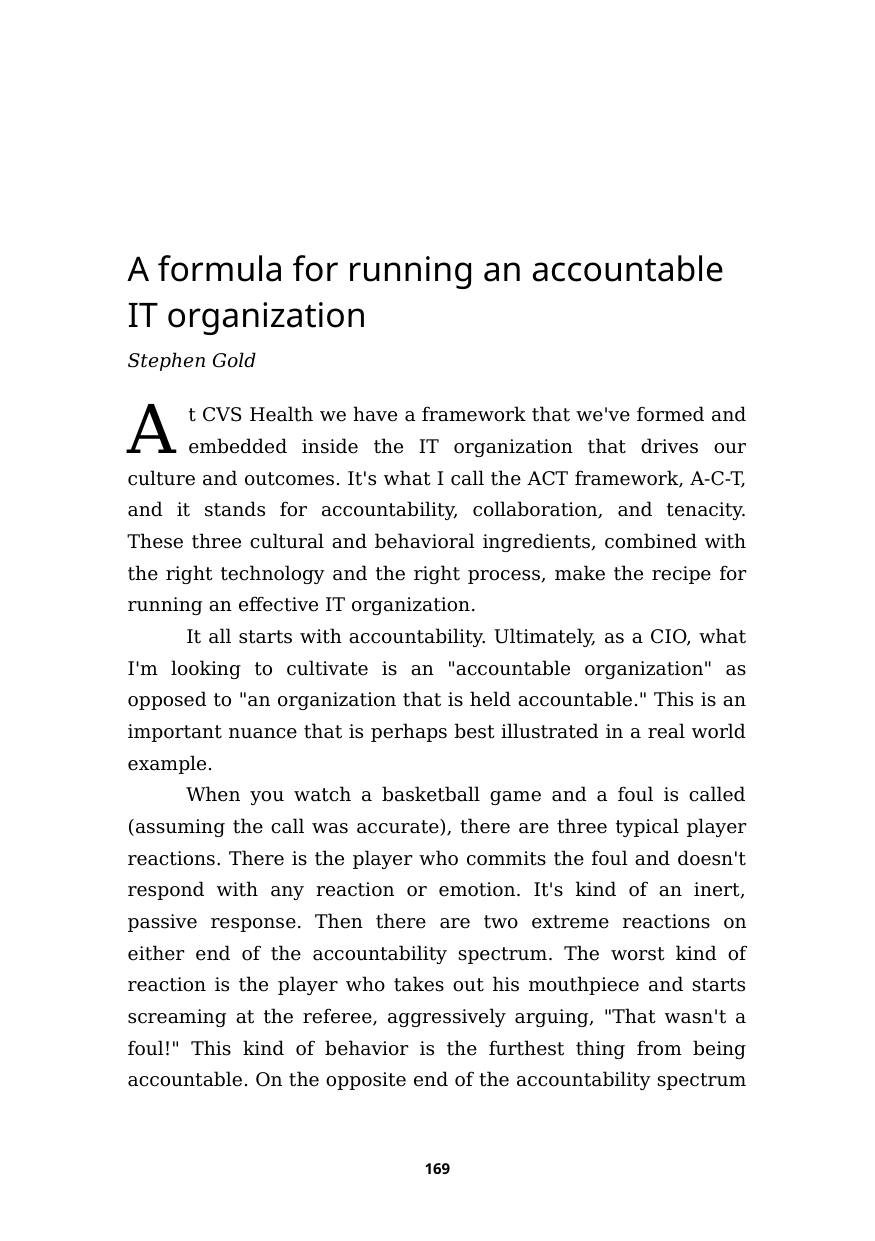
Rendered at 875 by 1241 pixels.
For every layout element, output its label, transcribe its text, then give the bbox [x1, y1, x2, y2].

text When you watch a basketball game and a foul is called (assuming the call was accurate), there are three typical player reactions. There is the player who commits the foul and doesn't respond with any reaction or emotion. It's kind of an inert, passive response. Then there are two extreme reactions on either end of the accountability spectrum. The worst kind of reaction is the player who takes out his mouthpiece and starts screaming at the referee, aggressively arguing, "That wasn't a foul!" This kind of behavior is the furthest thing from being accountable. On the opposite end of the accountability spectrum [127, 784, 747, 1091]
text It all starts with accountability. Ultimately, as a CIO, what I'm looking to cultivate is an "accountable organization" as opposed to "an organization that is held accountable." This is an important nuance that is perhaps best illustrated in a real world example. [127, 626, 747, 774]
text Stephen Gold [127, 350, 747, 372]
text At CVS Health we have a framework that we've formed and embedded inside the IT organization that drives our culture and outcomes. It's what I call the ACT framework, A-C-T, and it stands for accountability, collaboration, and tenacity. These three cultural and behavioral ingredients, combined with the right technology and the right process, make the recipe for running an effective IT organization. [127, 404, 747, 616]
subtitle A formula for running an accountable IT organization [127, 246, 747, 338]
